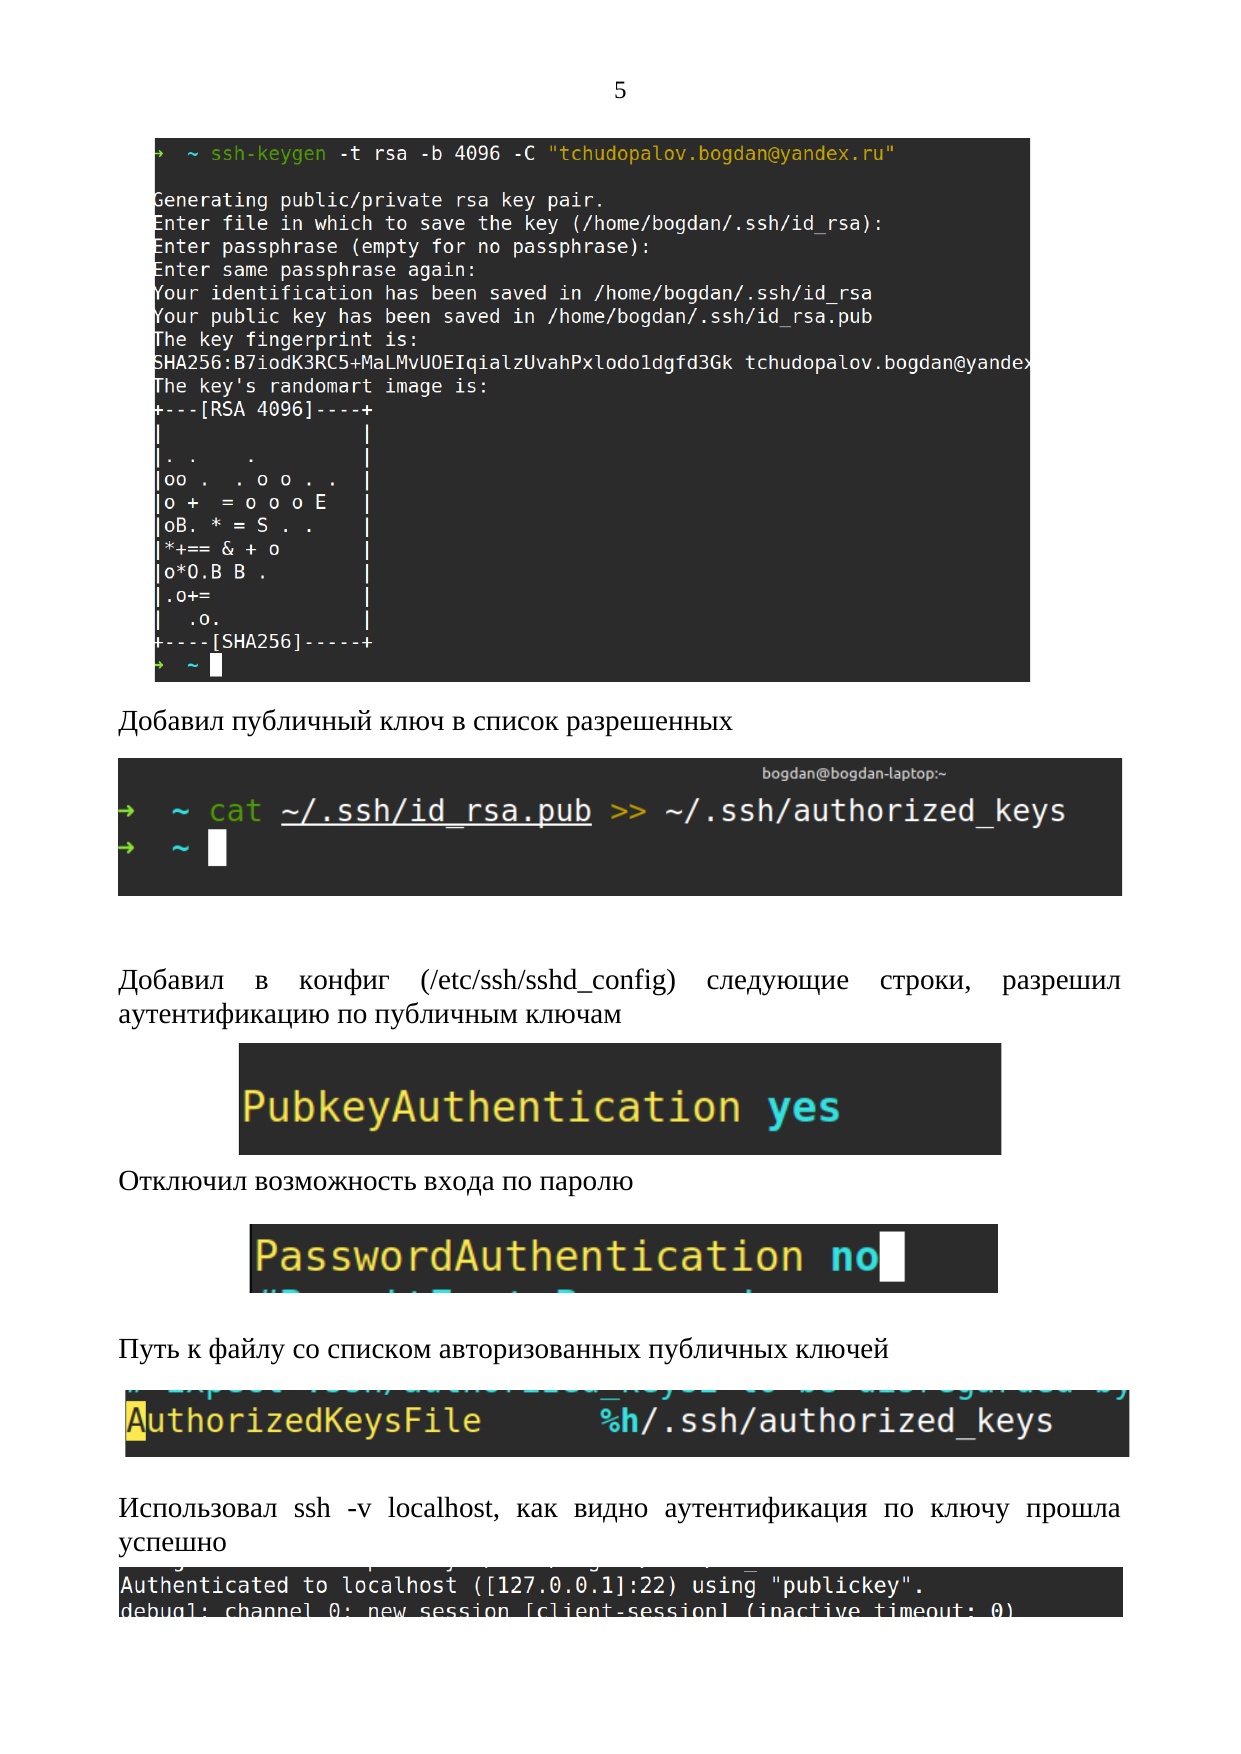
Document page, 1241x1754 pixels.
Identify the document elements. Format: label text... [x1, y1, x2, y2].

text Добавил публичный ключ в список разрешенных [118, 703, 1122, 736]
picture [125, 1390, 1130, 1457]
text Добавил в конфиг (/etc/ssh/sshd_config) следующие строки, разрешил аутентификацию по публичным ключам [118, 962, 1122, 1029]
picture [238, 1043, 1002, 1155]
text Путь к файлу со списком авторизованных публичных ключей [118, 1331, 1122, 1365]
picture [154, 138, 1031, 682]
picture [119, 1567, 1123, 1617]
text Использовал ssh -v localhost, как видно аутентификация по ключу прошла успешно [118, 1491, 1122, 1558]
picture [118, 758, 1123, 896]
text Отключил возможность входа по паролю [118, 1163, 1122, 1197]
picture [249, 1224, 998, 1293]
